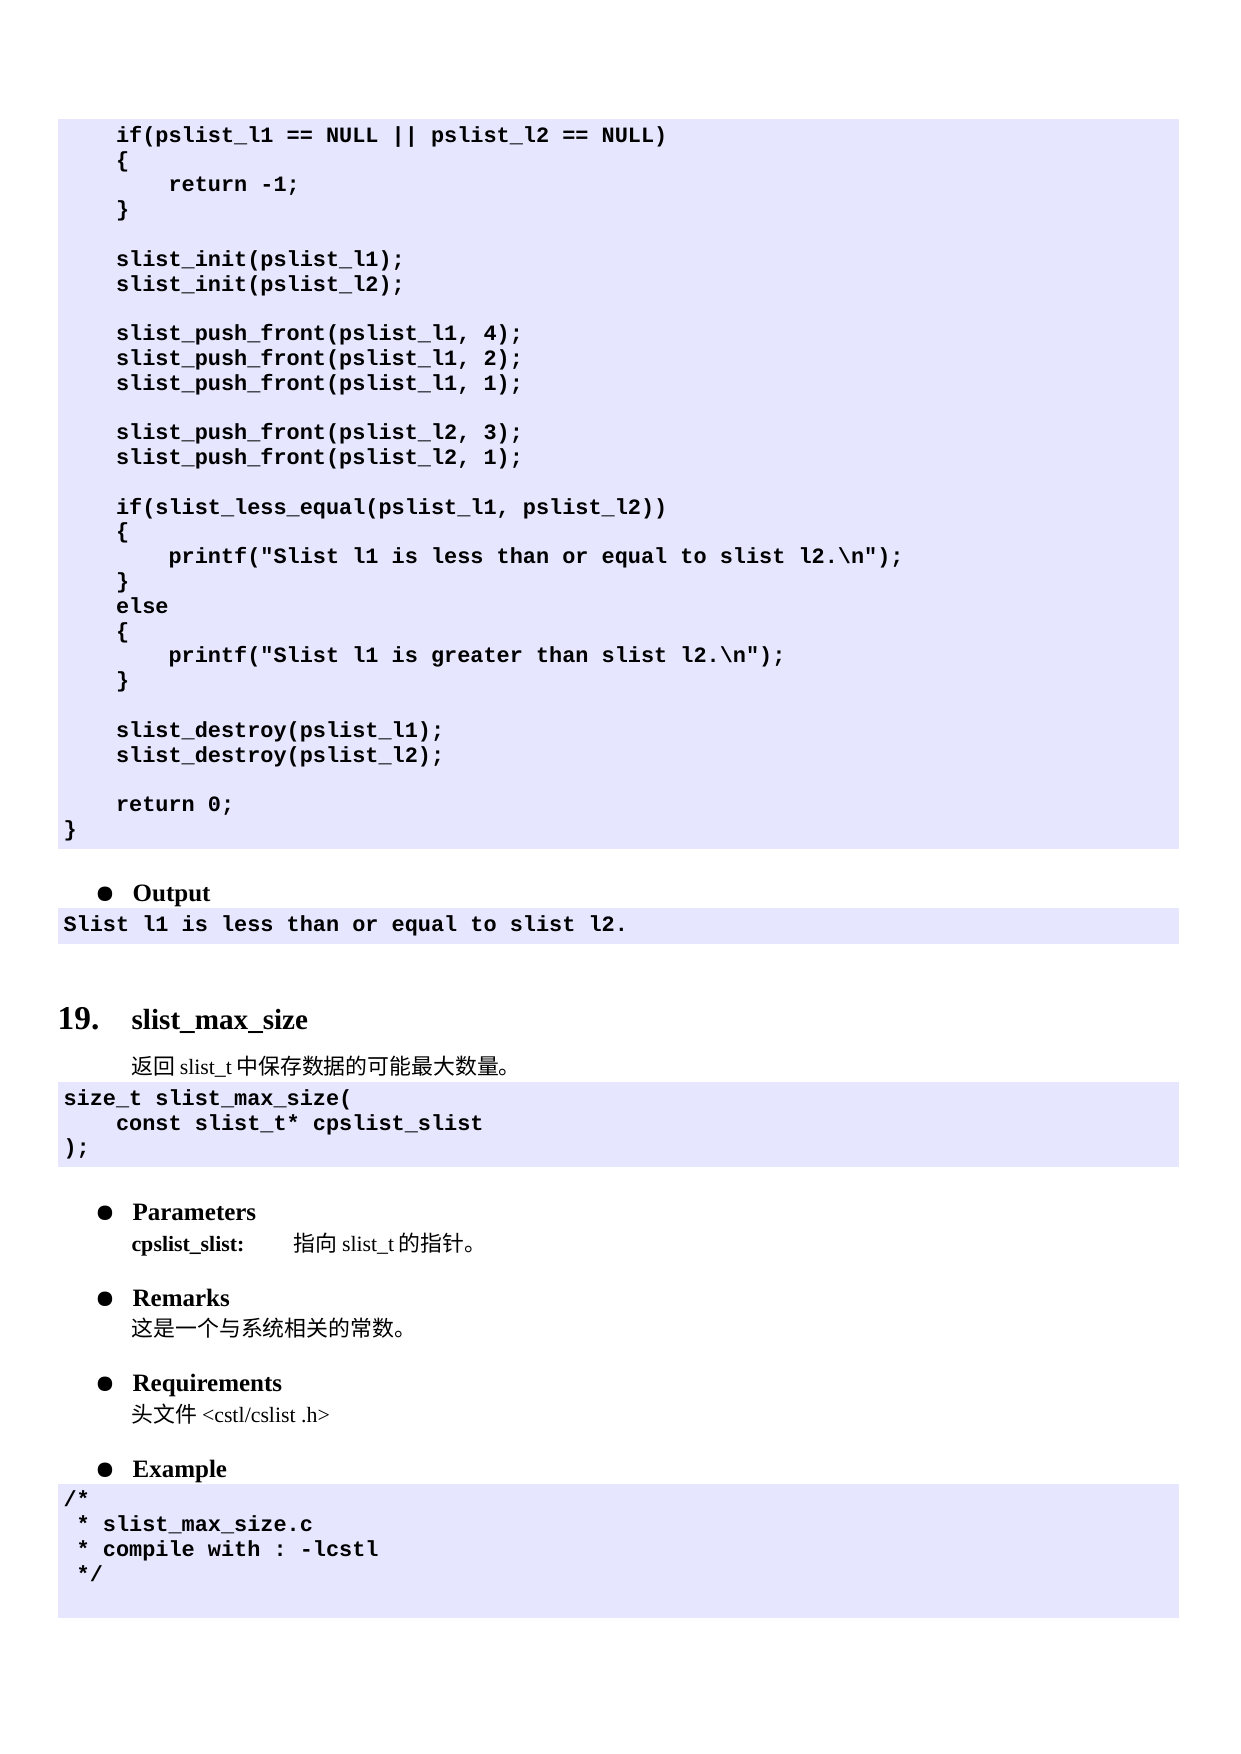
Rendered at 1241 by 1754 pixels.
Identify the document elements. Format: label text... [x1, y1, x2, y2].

table_header /* * slist_max_size.c * compile with : -lcstl */ [58, 1484, 1179, 1618]
list Remarks [95, 1283, 1179, 1311]
subtitle slist_max_size [57, 998, 1179, 1037]
table_header Slist l1 is less than or equal to slist l2. [58, 908, 1179, 944]
text cpslist_slist: 指向slist_t的指针。 [57, 1226, 1179, 1257]
table_header size_t slist_max_size( const slist_t* cpslist_slist ); [58, 1082, 1179, 1167]
text 返回slist_t中保存数据的可能最大数量。 [57, 1049, 1179, 1081]
list Example [95, 1454, 1179, 1483]
list Output [95, 878, 1179, 907]
list Parameters [95, 1197, 1179, 1226]
text 头文件 <cstl/cslist .h> [57, 1397, 1179, 1429]
text 这是一个与系统相关的常数。 [57, 1311, 1179, 1343]
list Requirements [95, 1368, 1179, 1397]
table_header if(pslist_l1 == NULL || pslist_l2 == NULL) { return -1; } slist_init(pslist_l1); slist_init(pslist_l2); slist_push_front(pslist_l1, 4); slist_push_front(pslist_l1, 2); slist_push_front(pslist_l1, 1); slist_push_front(pslist_l2, 3); slist_push_front(pslist_l2, 1); if(slist_less_equal(pslist_l1, pslist_l2)) { printf("Slist l1 is less than or equal to slist l2.\n"); } else { printf("Slist l1 is greater than slist l2.\n"); } slist_destroy(pslist_l1); slist_destroy(pslist_l2); return 0; } [58, 119, 1179, 849]
